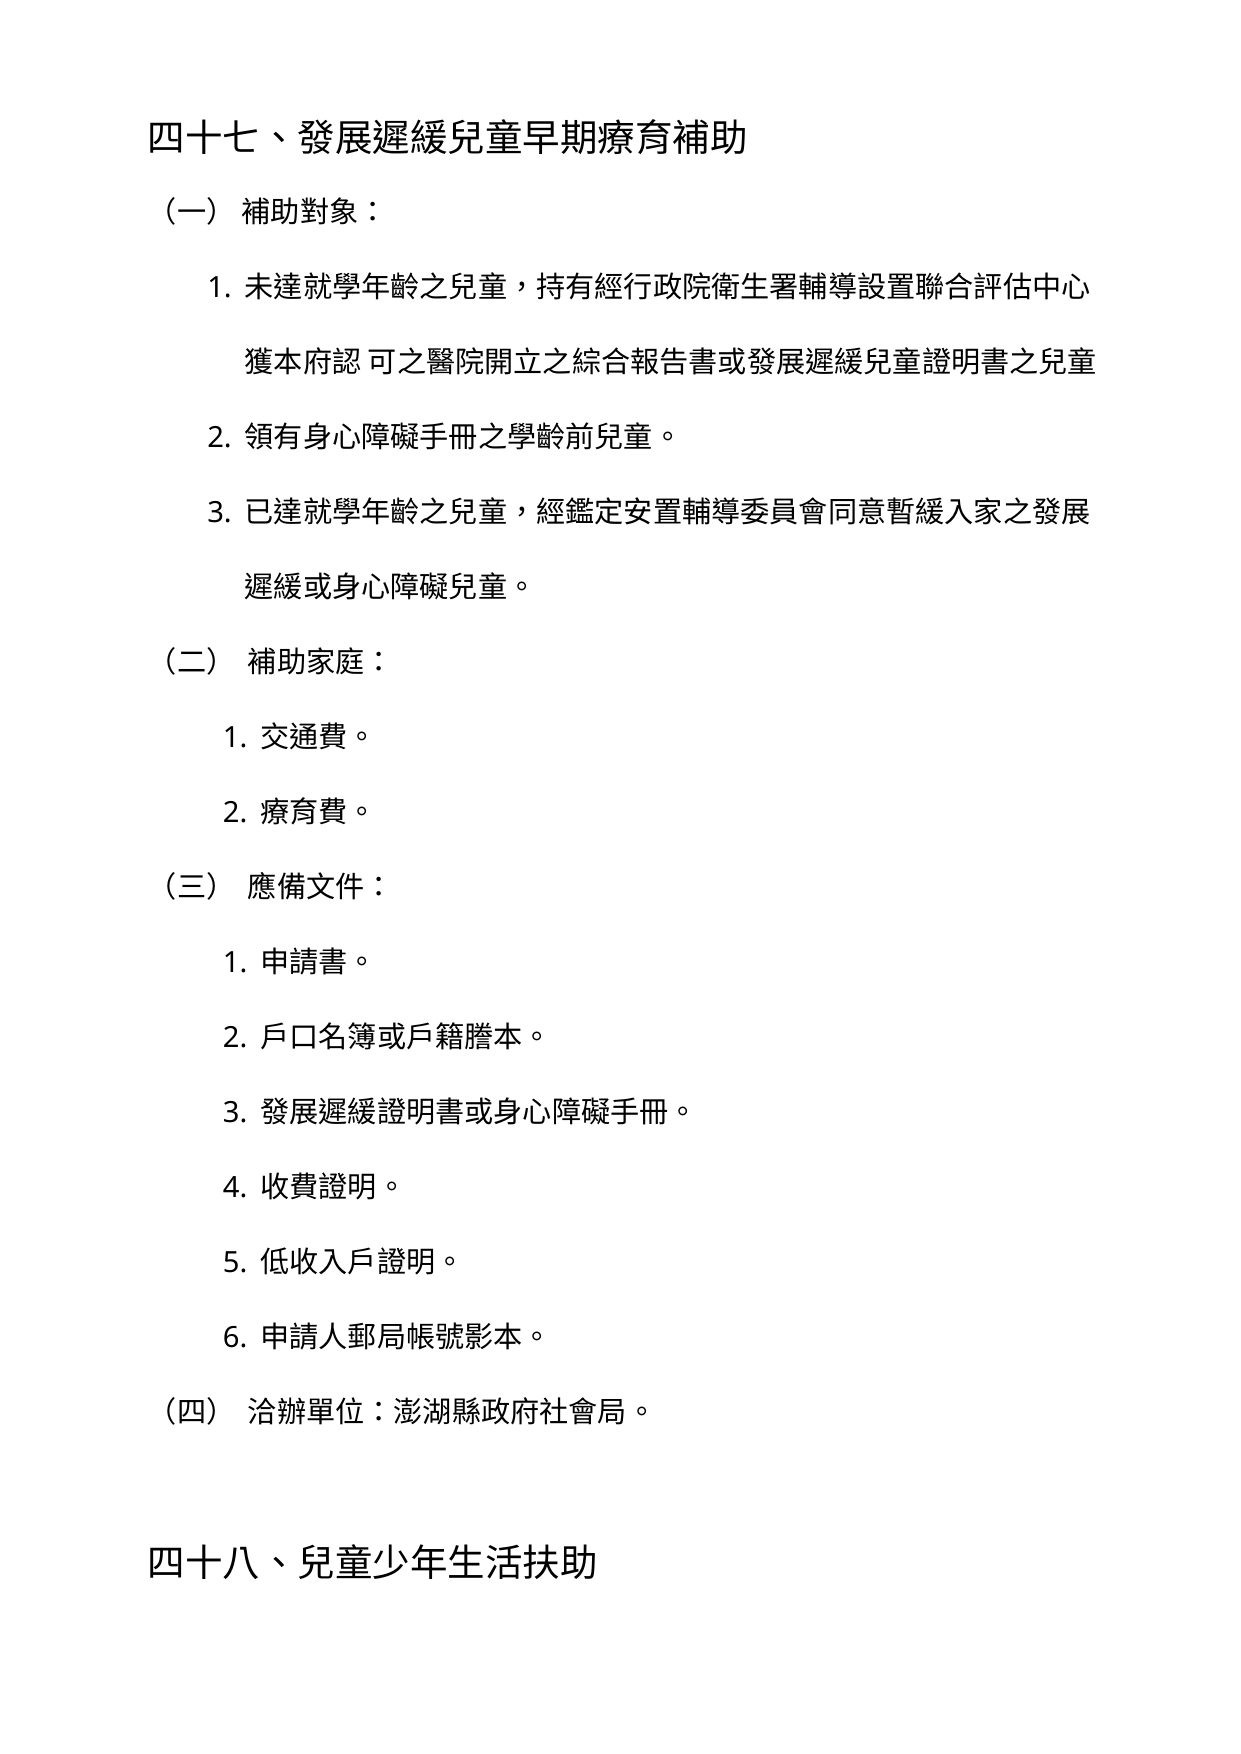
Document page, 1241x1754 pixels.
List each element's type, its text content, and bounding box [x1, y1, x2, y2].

list 戶口名簿或戶籍謄本。 [223, 997, 1092, 1072]
list 未達就學年齡之兒童，持有經行政院衛生署輔導設置聯合評估中心獲本府認 可之醫院開立之綜合報告書或發展遲緩兒童證明書之兒童。 [207, 247, 1092, 397]
list 療育費。 [223, 772, 1092, 847]
list 發展遲緩證明書或身心障礙手冊。 [223, 1072, 1092, 1147]
list 補助對象： [148, 172, 1092, 247]
list 交通費。 [223, 697, 1092, 772]
list 低收入戶證明。 [223, 1222, 1092, 1297]
list 已達就學年齡之兒童，經鑑定安置輔導委員會同意暫緩入家之發展遲緩或身心障礙兒童。 [207, 472, 1092, 622]
list 領有身心障礙手冊之學齡前兒童。 [207, 397, 1092, 472]
list 申請人郵局帳號影本。 [223, 1297, 1092, 1372]
list 應備文件： [148, 847, 1092, 922]
text 四十八、兒童少年生活扶助 [148, 1522, 1092, 1597]
list 洽辦單位：澎湖縣政府社會局。 [148, 1372, 1092, 1447]
list 補助家庭： [148, 622, 1092, 697]
list 收費證明。 [223, 1147, 1092, 1222]
text 四十七、發展遲緩兒童早期療育補助 [148, 97, 1092, 172]
list 申請書。 [223, 922, 1092, 997]
